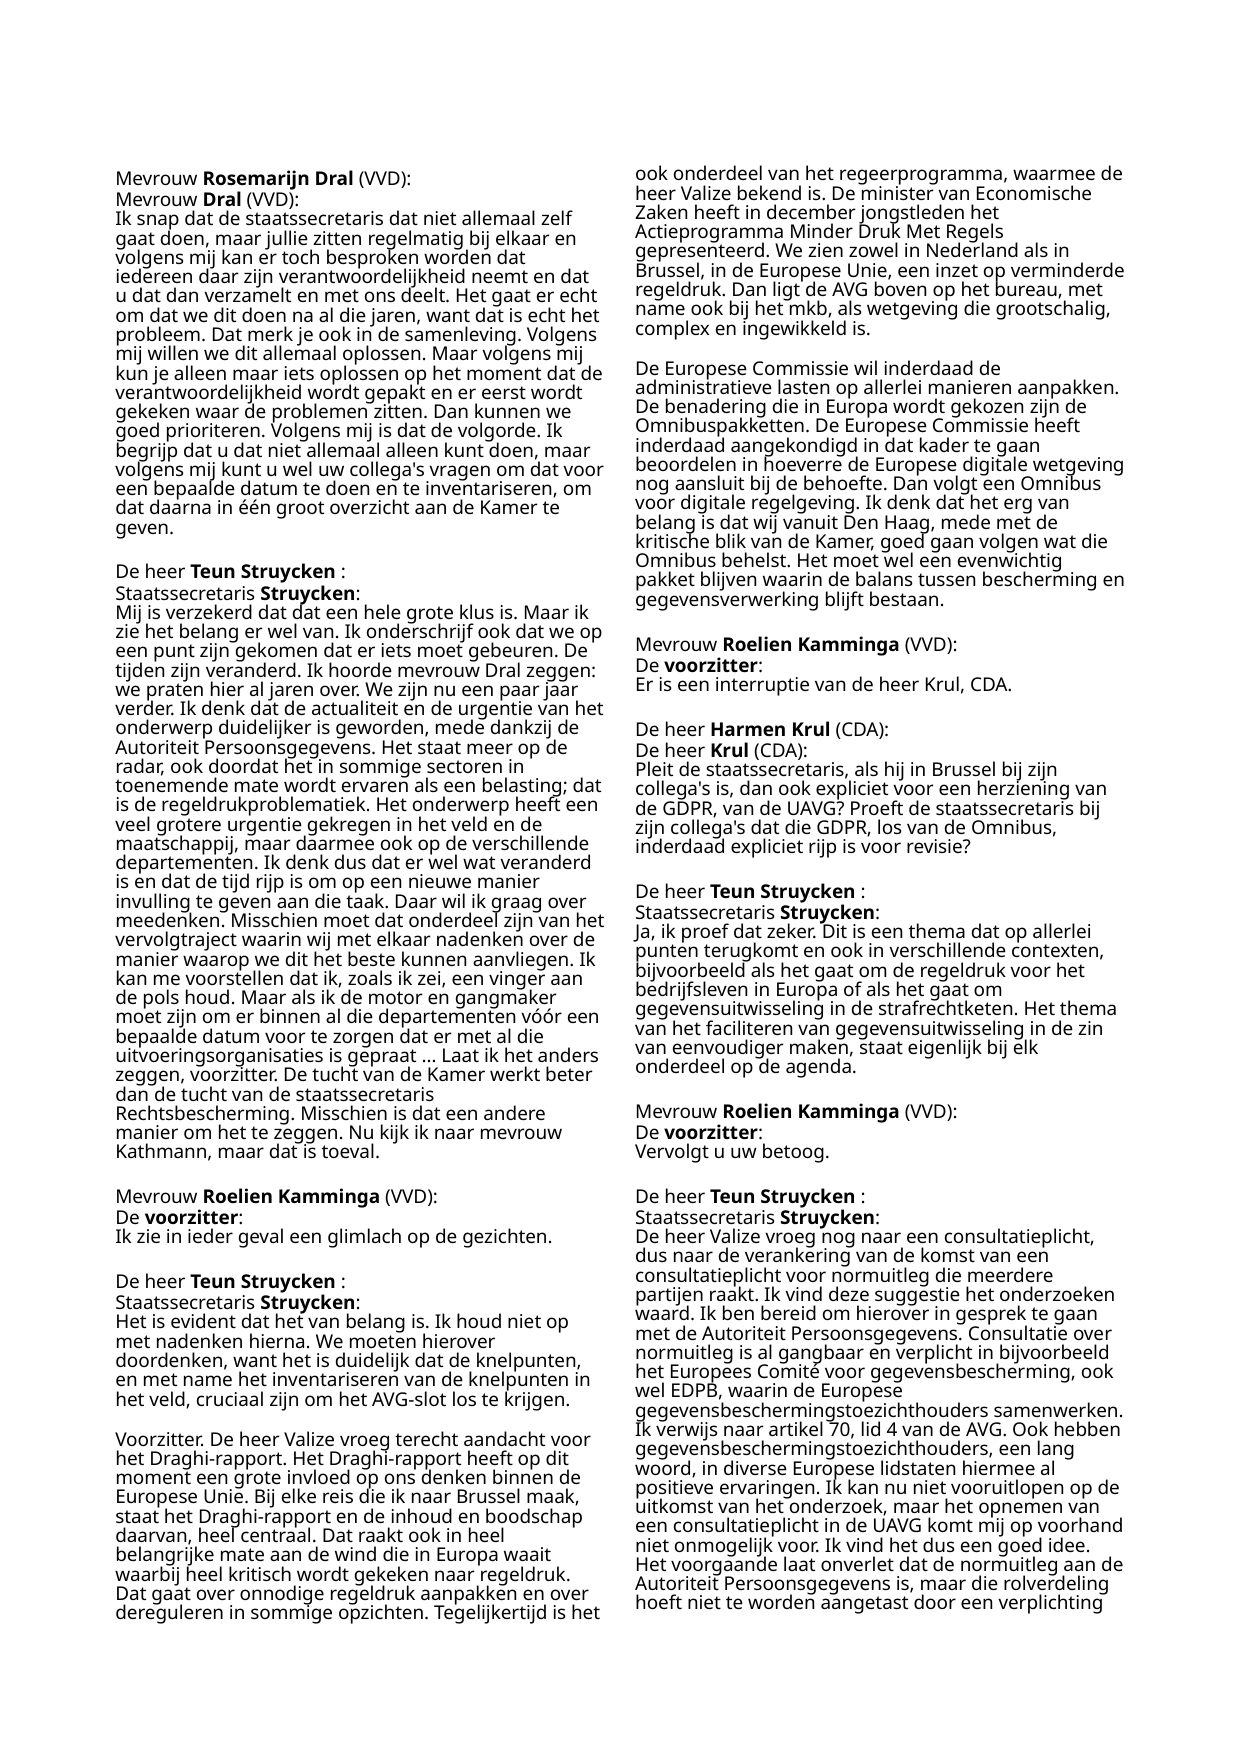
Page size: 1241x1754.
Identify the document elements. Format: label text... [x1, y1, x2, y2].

text Pleit de staatssecretaris, als hij in Brussel bij zijn collega's is, dan ook expliciet voor een herziening van de GDPR, van de UAVG? Proeft de staatssecretaris bij zijn collega's dat die GDPR, los van de Omnibus, inderdaad expliciet rijp is voor revisie? [635, 761, 1125, 857]
text Ik snap dat de staatssecretaris dat niet allemaal zelf gaat doen, maar jullie zitten regelmatig bij elkaar en volgens mij kan er toch besproken worden dat iedereen daar zijn verantwoordelijkheid neemt en dat u dat dan verzamelt en met ons deelt. Het gaat er echt om dat we dit doen na al die jaren, want dat is echt het probleem. Dat merk je ook in de samenleving. Volgens mij willen we dit allemaal oplossen. Maar volgens mij kun je alleen maar iets oplossen op het moment dat de verantwoordelijkheid wordt gepakt en er eerst wordt gekeken waar de problemen zitten. Dan kunnen we goed prioriteren. Volgens mij is dat de volgorde. Ik begrijp dat u dat niet allemaal alleen kunt doen, maar volgens mij kunt u wel uw collega's vragen om dat voor een bepaalde datum te doen en te inventariseren, om dat daarna in één groot overzicht aan de Kamer te geven. [115, 210, 605, 538]
text De heer Teun Struycken : [635, 878, 1125, 904]
text Mevrouw Rosemarijn Dral (VVD): [115, 165, 605, 191]
text Voorzitter. De heer Valize vroeg terecht aandacht voor het Draghi-rapport. Het Draghi-rapport heeft op dit moment een grote invloed op ons denken binnen de Europese Unie. Bij elke reis die ik naar Brussel maak, staat het Draghi-rapport en de inhoud en boodschap daarvan, heel centraal. Dat raakt ook in heel belangrijke mate aan de wind die in Europa waait waarbij heel kritisch wordt gekeken naar regeldruk. Dat gaat over onnodige regeldruk aanpakken en over dereguleren in sommige opzichten. Tegelijkertijd is het [115, 1431, 605, 1623]
text Staatssecretaris Struycken: [635, 1209, 1125, 1228]
text De heer Teun Struycken : [115, 559, 605, 584]
text Mevrouw Roelien Kamminga (VVD): [635, 631, 1125, 657]
text Vervolgt u uw betoog. [635, 1143, 1125, 1162]
text De voorzitter: [635, 1124, 1125, 1143]
text Ik zie in ieder geval een glimlach op de gezichten. [115, 1228, 605, 1248]
text Mevrouw Roelien Kamminga (VVD): [115, 1183, 605, 1209]
text Mevrouw Dral (VVD): [115, 191, 605, 210]
text De heer Valize vroeg nog naar een consultatieplicht, dus naar de verankering van de komst van een consultatieplicht voor normuitleg die meerdere partijen raakt. Ik vind deze suggestie het onderzoeken waard. Ik ben bereid om hierover in gesprek te gaan met de Autoriteit Persoonsgegevens. Consultatie over normuitleg is al gangbaar en verplicht in bijvoorbeeld het Europees Comité voor gegevensbescherming, ook wel EDPB, waarin de Europese gegevensbeschermingstoezichthouders samenwerken. Ik verwijs naar artikel 70, lid 4 van de AVG. Ook hebben gegevensbeschermingstoezichthouders, een lang woord, in diverse Europese lidstaten hiermee al positieve ervaringen. Ik kan nu niet vooruitlopen op de uitkomst van het onderzoek, maar het opnemen van een consultatieplicht in de UAVG komt mij op voorhand niet onmogelijk voor. Ik vind het dus een goed idee. Het voorgaande laat onverlet dat de normuitleg aan de Autoriteit Persoonsgegevens is, maar die rolverdeling hoeft niet te worden aangetast door een verplichting [635, 1228, 1125, 1614]
text De heer Teun Struycken : [635, 1183, 1125, 1209]
text Er is een interruptie van de heer Krul, CDA. [635, 676, 1125, 695]
text De heer Teun Struycken : [115, 1268, 605, 1294]
text De voorzitter: [115, 1209, 605, 1228]
text De Europese Commissie wil inderdaad de administratieve lasten op allerlei manieren aanpakken. De benadering die in Europa wordt gekozen zijn de Omnibuspakketten. De Europese Commissie heeft inderdaad aangekondigd in dat kader te gaan beoordelen in hoeverre de Europese digitale wetgeving nog aansluit bij de behoefte. Dan volgt een Omnibus voor digitale regelgeving. Ik denk dat het erg van belang is dat wij vanuit Den Haag, mede met de kritische blik van de Kamer, goed gaan volgen wat die Omnibus behelst. Het moet wel een evenwichtig pakket blijven waarin de balans tussen bescherming en gegevensverwerking blijft bestaan. [635, 359, 1125, 610]
text Het is evident dat het van belang is. Ik houd niet op met nadenken hierna. We moeten hierover doordenken, want het is duidelijk dat de knelpunten, en met name het inventariseren van de knelpunten in het veld, cruciaal zijn om het AVG-slot los te krijgen. [115, 1313, 605, 1410]
text Mij is verzekerd dat dat een hele grote klus is. Maar ik zie het belang er wel van. Ik onderschrijf ook dat we op een punt zijn gekomen dat er iets moet gebeuren. De tijden zijn veranderd. Ik hoorde mevrouw Dral zeggen: we praten hier al jaren over. We zijn nu een paar jaar verder. Ik denk dat de actualiteit en de urgentie van het onderwerp duidelijker is geworden, mede dankzij de Autoriteit Persoonsgegevens. Het staat meer op de radar, ook doordat het in sommige sectoren in toenemende mate wordt ervaren als een belasting; dat is de regeldrukproblematiek. Het onderwerp heeft een veel grotere urgentie gekregen in het veld en de maatschappij, maar daarmee ook op de verschillende departementen. Ik denk dus dat er wel wat veranderd is en dat de tijd rijp is om op een nieuwe manier invulling te geven aan die taak. Daar wil ik graag over meedenken. Misschien moet dat onderdeel zijn van het vervolgtraject waarin wij met elkaar nadenken over de manier waarop we dit het beste kunnen aanvliegen. Ik kan me voorstellen dat ik, zoals ik zei, een vinger aan de pols houd. Maar als ik de motor en gangmaker moet zijn om er binnen al die departementen vóór een bepaalde datum voor te zorgen dat er met al die uitvoeringsorganisaties is gepraat … Laat ik het anders zeggen, voorzitter. De tucht van de Kamer werkt beter dan de tucht van de staatssecretaris Rechtsbescherming. Misschien is dat een andere manier om het te zeggen. Nu kijk ik naar mevrouw Kathmann, maar dat is toeval. [115, 604, 605, 1163]
text De heer Harmen Krul (CDA): [635, 716, 1125, 742]
text Staatssecretaris Struycken: [115, 584, 605, 604]
text Staatssecretaris Struycken: [635, 904, 1125, 923]
text ook onderdeel van het regeerprogramma, waarmee de heer Valize bekend is. De minister van Economische Zaken heeft in december jongstleden het Actieprogramma Minder Druk Met Regels gepresenteerd. We zien zowel in Nederland als in Brussel, in de Europese Unie, een inzet op verminderde regeldruk. Dan ligt de AVG boven op het bureau, met name ook bij het mkb, als wetgeving die grootschalig, complex en ingewikkeld is. [635, 165, 1125, 339]
text De heer Krul (CDA): [635, 742, 1125, 761]
text Mevrouw Roelien Kamminga (VVD): [635, 1098, 1125, 1124]
text Staatssecretaris Struycken: [115, 1294, 605, 1313]
text De voorzitter: [635, 657, 1125, 676]
text Ja, ik proef dat zeker. Dit is een thema dat op allerlei punten terugkomt en ook in verschillende contexten, bijvoorbeeld als het gaat om de regeldruk voor het bedrijfsleven in Europa of als het gaat om gegevensuitwisseling in de strafrechtketen. Het thema van het faciliteren van gegevensuitwisseling in de zin van eenvoudiger maken, staat eigenlijk bij elk onderdeel op de agenda. [635, 923, 1125, 1077]
